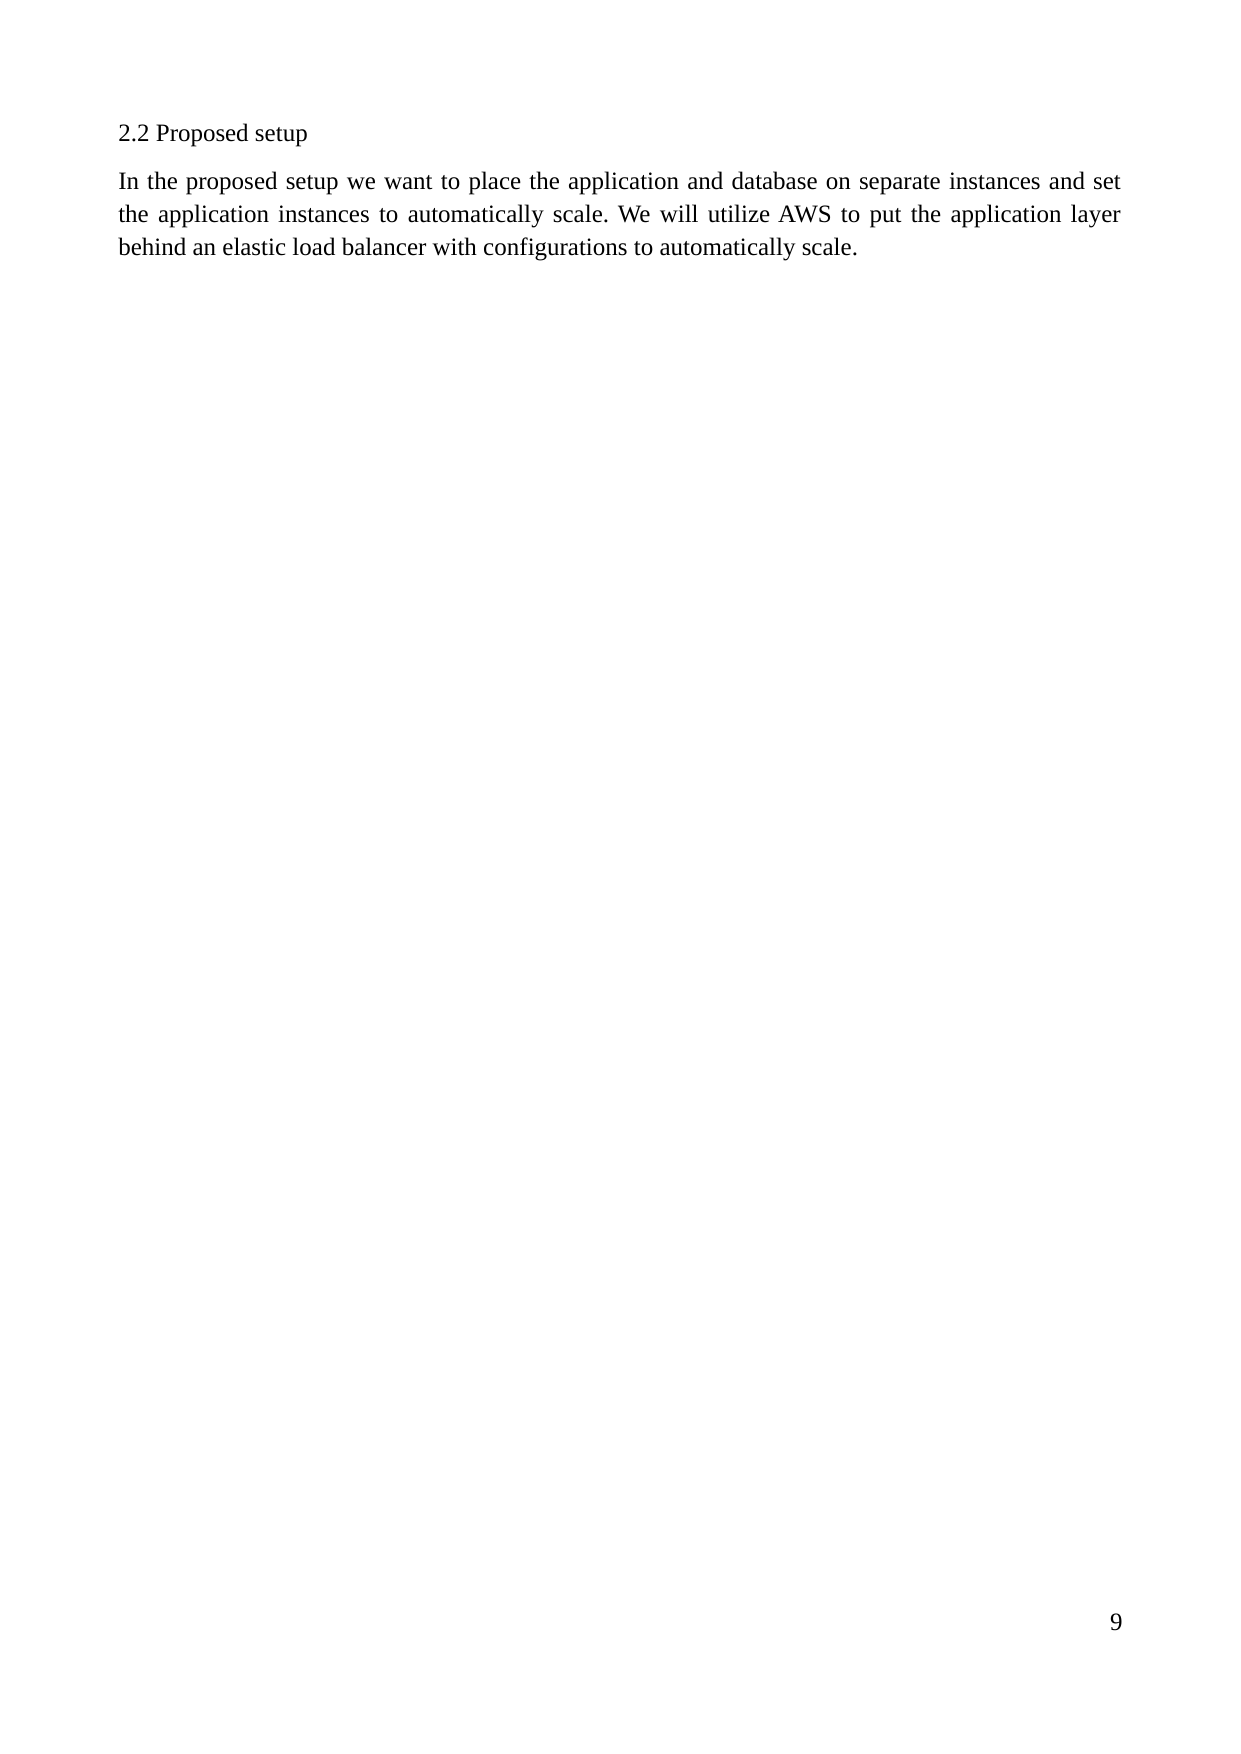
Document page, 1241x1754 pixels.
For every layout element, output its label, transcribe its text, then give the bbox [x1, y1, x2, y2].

text 2.2 Proposed setup [118, 118, 1122, 147]
text In the proposed setup we want to place the application and database on separate instances and set the application instances to automatically scale. We will utilize AWS to put the application layer behind an elastic load balancer with configurations to automatically scale. [118, 166, 1122, 261]
